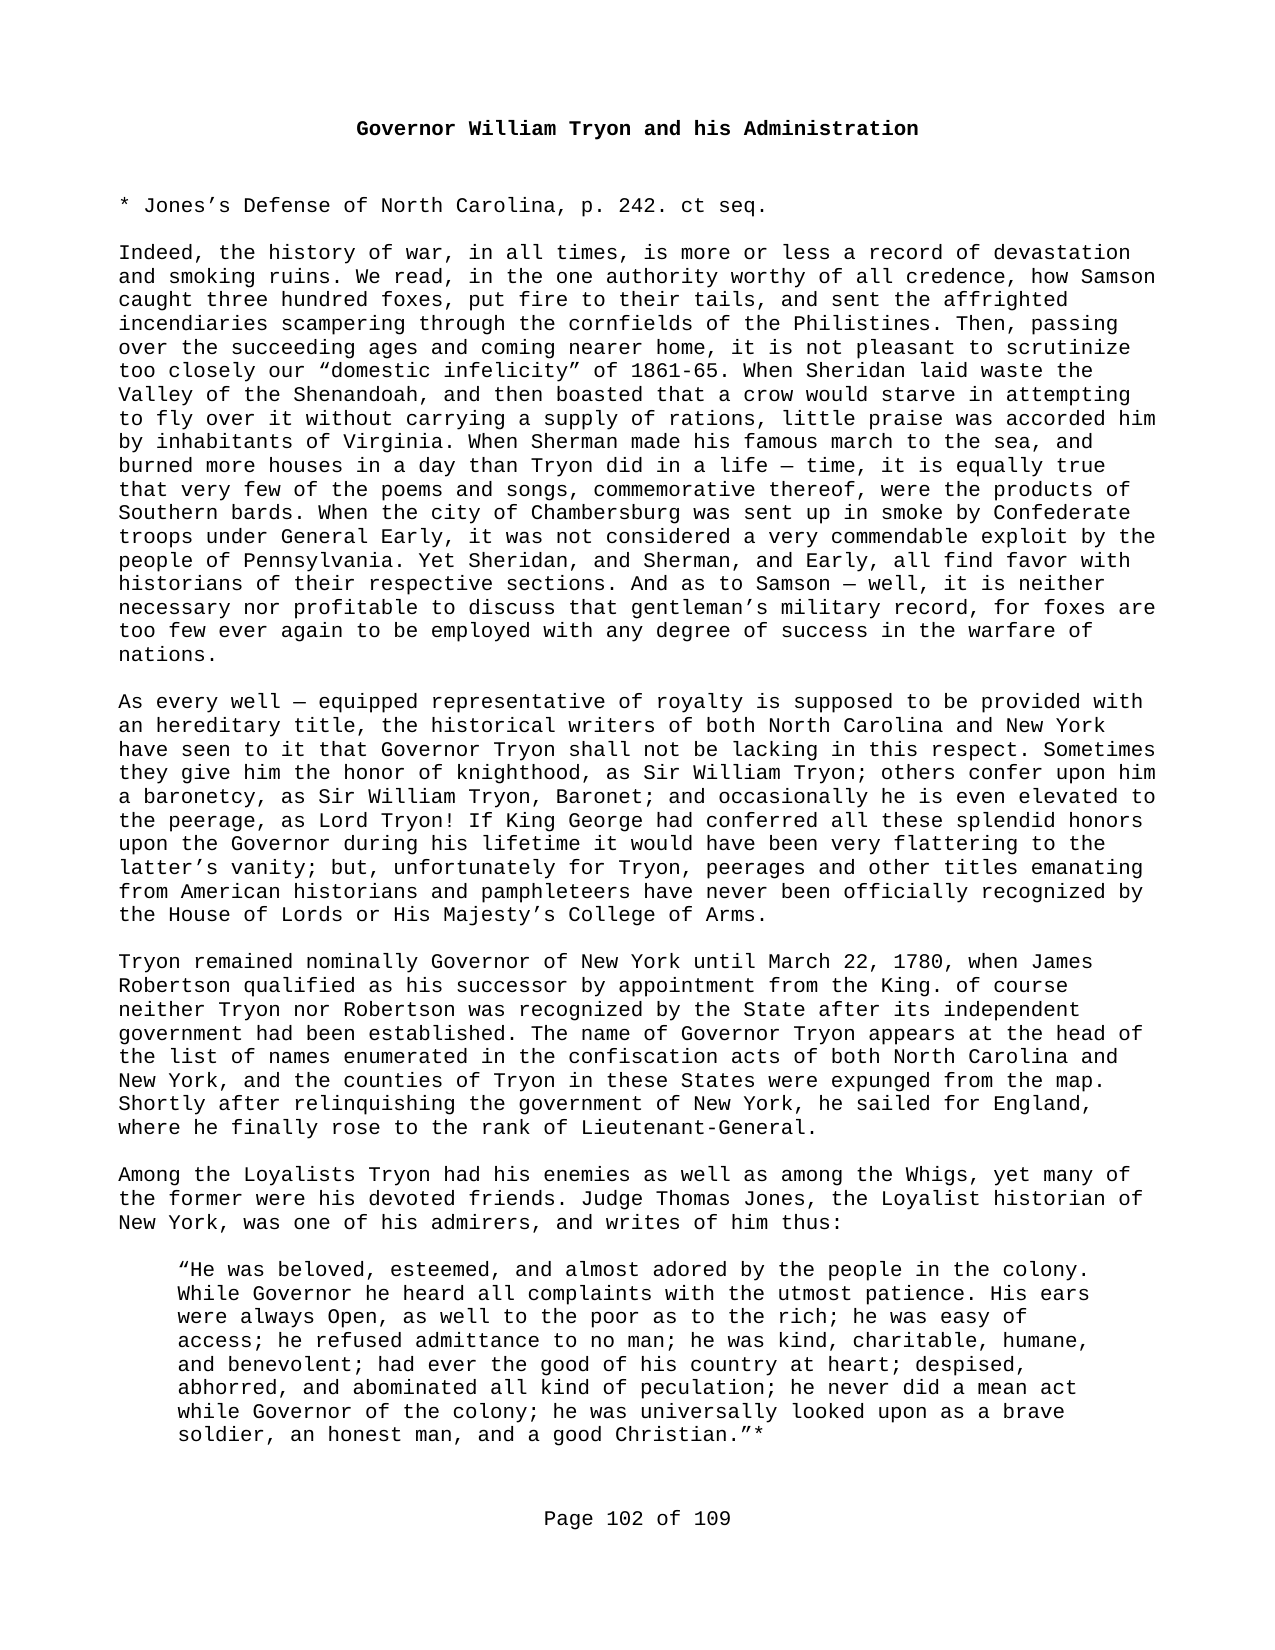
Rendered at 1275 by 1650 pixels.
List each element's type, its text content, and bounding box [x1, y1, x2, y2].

text Tryon remained nominally Governor of New York until March 22, 1780, when James Robertson qualified as his successor by appointment from the King. of course neither Tryon nor Robertson was recognized by the State after its independent government had been established. The name of Governor Tryon appears at the head of the list of names enumerated in the confiscation acts of both North Carolina and New York, and the counties of Tryon in these States were expunged from the map. Shortly after relinquishing the government of New York, he sailed for England, where he finally rose to the rank of Lieutenant-General. [118, 952, 1157, 1141]
text * Jones’s Defense of North Carolina, p. 242. ct seq. [118, 195, 1157, 218]
text Among the Loyalists Tryon had his enemies as well as among the Whigs, yet many of the former were his devoted friends. Judge Thomas Jones, the Loyalist historian of New York, was one of his admirers, and writes of him thus: [118, 1164, 1157, 1235]
text Indeed, the history of war, in all times, is more or less a record of devastation and smoking ruins. We read, in the one authority worthy of all credence, how Samson caught three hundred foxes, put fire to their tails, and sent the affrighted incendiaries scampering through the cornfields of the Philistines. Then, passing over the succeeding ages and coming nearer home, it is not pleasant to scrutinize too closely our “domestic infelicity” of 1861-65. When Sheridan laid waste the Valley of the Shenandoah, and then boasted that a crow would starve in attempting to fly over it without carrying a supply of rations, little praise was accorded him by inhabitants of Virginia. When Sherman made his famous march to the sea, and burned more houses in a day than Tryon did in a life — time, it is equally true that very few of the poems and songs, commemorative thereof, were the products of Southern bards. When the city of Chambersburg was sent up in smoke by Confederate troops under General Early, it was not considered a very commendable exploit by the people of Pennsylvania. Yet Sheridan, and Sherman, and Early, all find favor with historians of their respective sections. And as to Samson — well, it is neither necessary nor profitable to discuss that gentleman’s military record, for foxes are too few ever again to be employed with any degree of success in the warfare of nations. [118, 242, 1157, 668]
text “He was beloved, esteemed, and almost adored by the people in the colony. While Governor he heard all complaints with the utmost patience. His ears were always Open, as well to the poor as to the rich; he was easy of access; he refused admittance to no man; he was kind, charitable, humane, and benevolent; had ever the good of his country at heart; despised, abhorred, and abominated all kind of peculation; he never did a mean act while Governor of the colony; he was universally looked upon as a brave soldier, an honest man, and a good Christian.”* [177, 1259, 1098, 1448]
text As every well — equipped representative of royalty is supposed to be provided with an hereditary title, the historical writers of both North Carolina and New York have seen to it that Governor Tryon shall not be lacking in this respect. Sometimes they give him the honor of knighthood, as Sir William Tryon; others confer upon him a baronetcy, as Sir William Tryon, Baronet; and occasionally he is even elevated to the peerage, as Lord Tryon! If King George had conferred all these splendid honors upon the Governor during his lifetime it would have been very flattering to the latter’s vanity; but, unfortunately for Tryon, peerages and other titles emanating from American historians and pamphleteers have never been officially recognized by the House of Lords or His Majesty’s College of Arms. [118, 691, 1157, 928]
